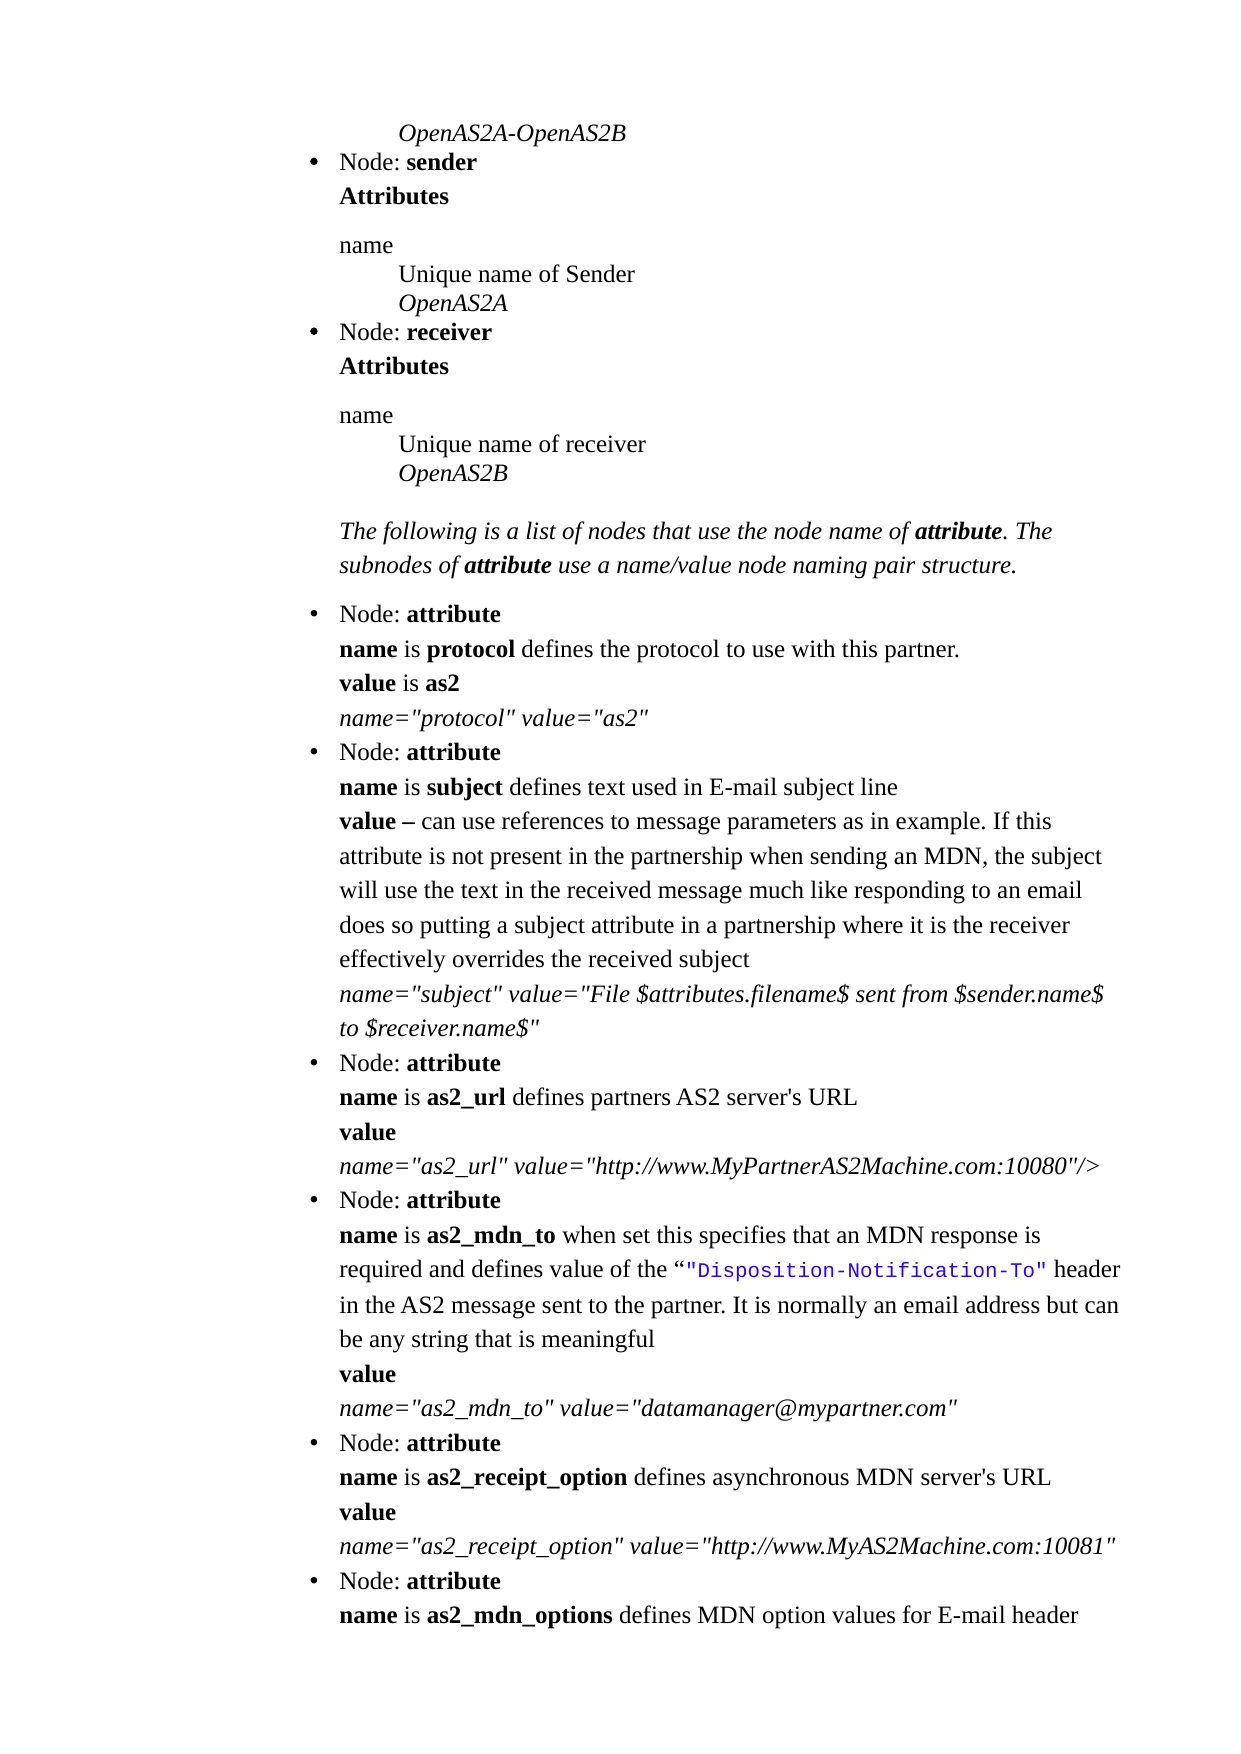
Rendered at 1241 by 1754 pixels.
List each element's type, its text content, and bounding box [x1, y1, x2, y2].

list Node: attribute name is as2_mdn_options defines MDN option values for E-mail header [309, 1566, 1122, 1629]
list Node: attribute name is as2_url defines partners AS2 server's URL value name="as2_url" value="http://www.MyPartnerAS2Machine.com:10080"/> [309, 1048, 1122, 1180]
subtitle name [309, 230, 1122, 259]
list Node: receiver Attributes [309, 317, 1122, 380]
list OpenAS2A-OpenAS2B [369, 118, 1122, 147]
list Node: attribute name is as2_mdn_to when set this specifies that an MDN response is required and defines value of the “"Disposition-Notification-To" header in the AS2 message sent to the partner. It is normally an email address but can be any string that is meaningful value name="as2_mdn_to" value="datamanager@mypartner.com" [309, 1186, 1122, 1422]
list Unique name of Sender OpenAS2A [369, 259, 1122, 317]
list Node: attribute name is as2_receipt_option defines asynchronous MDN server's URL value name="as2_receipt_option" value="http://www.MyAS2Machine.com:10081" [309, 1428, 1122, 1560]
list Unique name of receiver OpenAS2B [369, 429, 1122, 486]
subtitle name [309, 400, 1122, 429]
list Node: sender Attributes [309, 147, 1122, 210]
list The following is a list of nodes that use the node name of attribute. The subnodes of attribute use a name/value node naming pair structure. [309, 516, 1122, 579]
list Node: attribute name is subject defines text used in E-mail subject line value – can use references to message parameters as in example. If this attribute is not present in the partnership when sending an MDN, the subject will use the text in the received message much like responding to an email does so putting a subject attribute in a partnership where it is the receiver effectively overrides the received subject name="subject" value="File $attributes.filename$ sent from $sender.name$ to $receiver.name$" [309, 737, 1122, 1042]
list Node: attribute name is protocol defines the protocol to use with this partner. value is as2 name="protocol" value="as2" [309, 599, 1122, 732]
